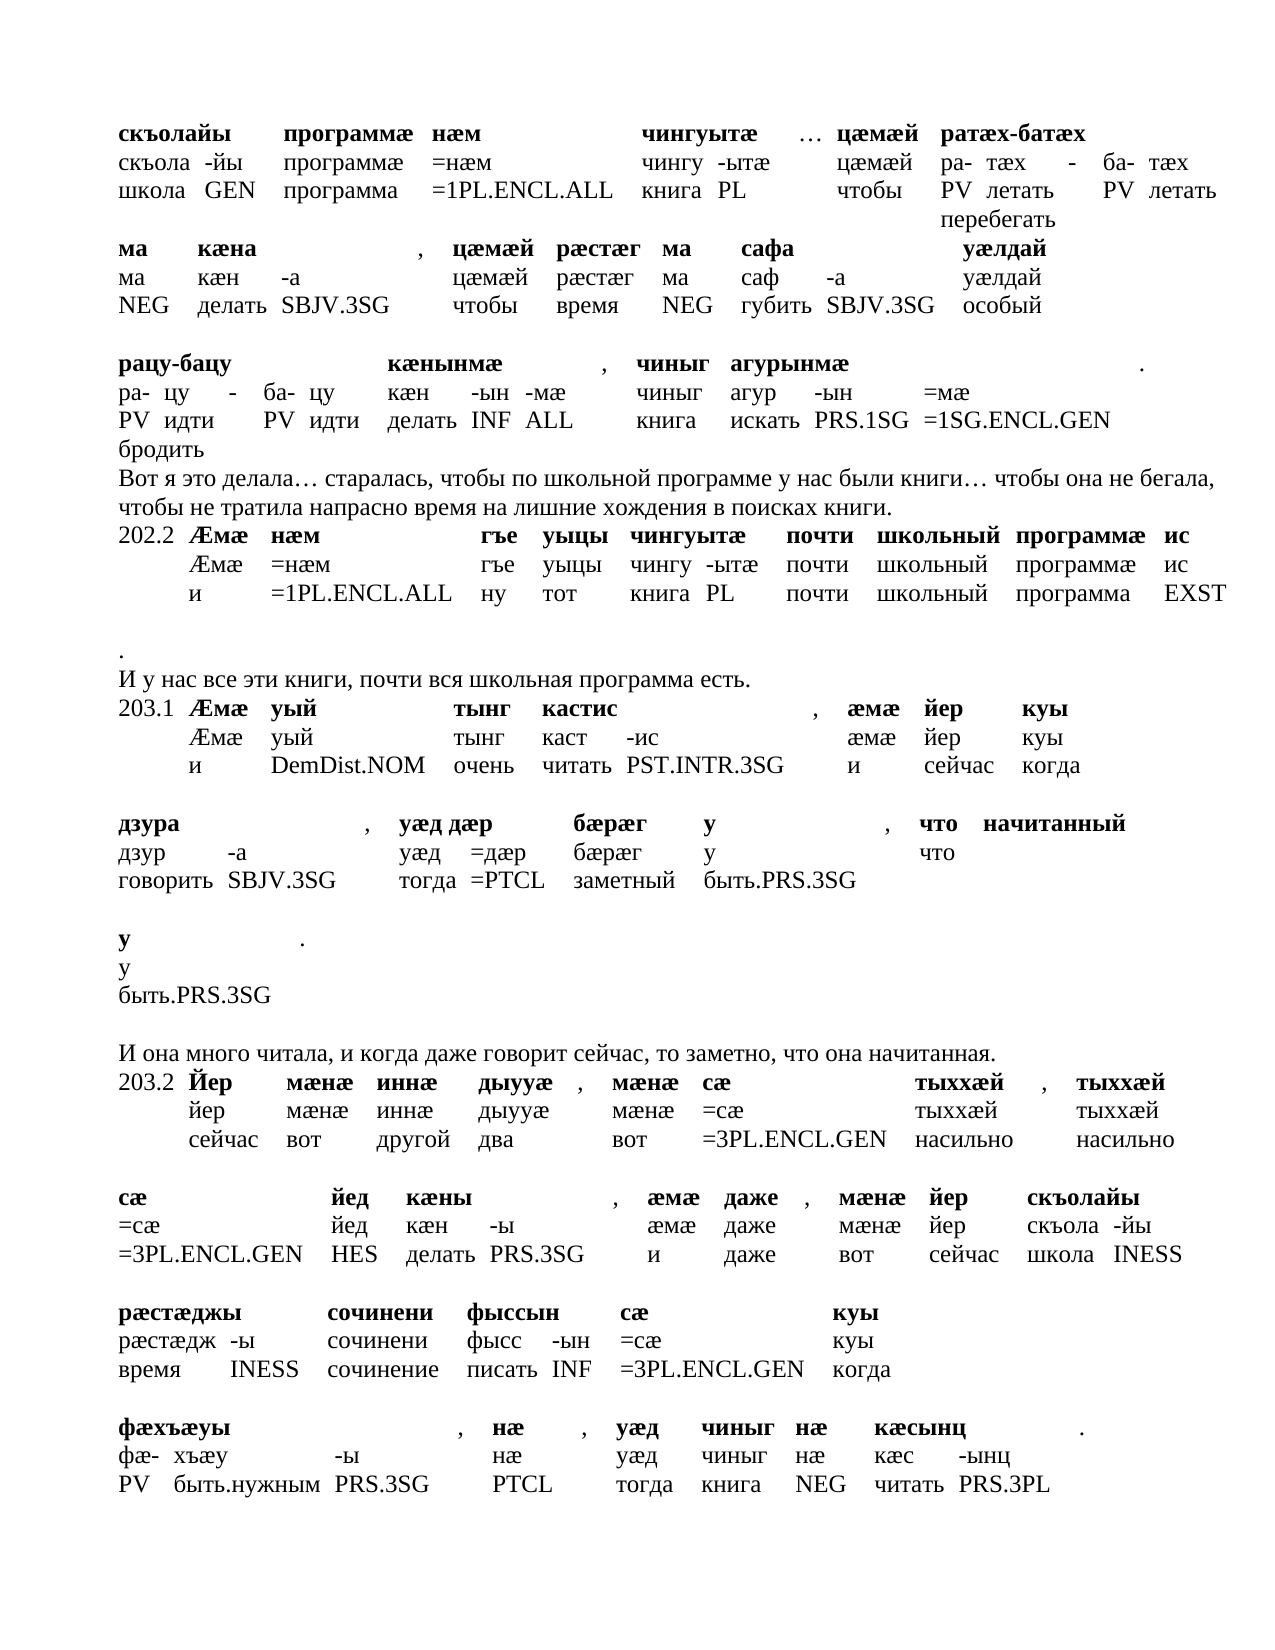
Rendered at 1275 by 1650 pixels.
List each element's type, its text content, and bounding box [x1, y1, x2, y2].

text писать [467, 1354, 538, 1383]
text кастис [542, 693, 798, 722]
text -йы [204, 147, 256, 176]
text делать [387, 406, 457, 434]
text . [1139, 348, 1160, 377]
text кæн [197, 262, 267, 291]
text , [601, 348, 622, 377]
text ма [662, 262, 713, 291]
text ба- [263, 377, 295, 406]
text программæ [283, 147, 404, 176]
text Æмæ [188, 521, 257, 549]
text ис [1164, 549, 1226, 578]
text программа [283, 176, 404, 204]
text =нæм [271, 549, 453, 578]
text почти [786, 549, 849, 578]
text иннæ [376, 1067, 464, 1096]
text , [581, 1412, 602, 1441]
text -йы [1113, 1211, 1183, 1239]
text 203.2 [118, 1067, 174, 1096]
text йед [331, 1182, 392, 1211]
text куы [832, 1297, 905, 1326]
text программæ [1016, 521, 1150, 549]
text -а [826, 262, 935, 291]
text INF [552, 1354, 592, 1383]
text когда [1022, 751, 1081, 779]
text фæхъæуы [118, 1412, 443, 1441]
text =мæ [923, 377, 1111, 406]
text скъолайы [118, 118, 269, 147]
text ма [118, 233, 183, 262]
text цу [309, 377, 359, 406]
text тот [542, 578, 602, 607]
text читать [874, 1469, 944, 1498]
text Йер [188, 1067, 272, 1096]
text Æмæ [188, 693, 257, 722]
text йер [188, 1096, 259, 1124]
text насильно [1076, 1124, 1175, 1153]
text иннæ [376, 1096, 450, 1124]
text чиныг [701, 1441, 767, 1469]
text книга [641, 176, 704, 204]
text даже [724, 1211, 776, 1239]
text другой [376, 1124, 450, 1153]
text летать [986, 176, 1054, 204]
text -ис [626, 722, 784, 751]
text æмæ [647, 1182, 710, 1211]
text куы [1022, 722, 1081, 751]
text насильно [915, 1124, 1013, 1153]
text тыххæй [1076, 1096, 1175, 1124]
text фыссын [467, 1297, 606, 1326]
text И у нас все эти книги, почти вся школьная программа есть. [118, 664, 1249, 693]
text скъола [118, 147, 191, 176]
text ис [1164, 521, 1240, 549]
text тынг [453, 722, 514, 751]
text тæх [1149, 147, 1217, 176]
text йер [929, 1211, 999, 1239]
text кæс [874, 1441, 944, 1469]
text дыууæ [478, 1096, 549, 1124]
text чтобы [452, 291, 528, 319]
text =3PL.ENCL.GEN [620, 1354, 805, 1383]
text . [299, 923, 320, 952]
text сочинени [327, 1297, 453, 1326]
text скъолайы [1027, 1182, 1196, 1211]
text =1PL.ENCL.ALL [271, 578, 453, 607]
text нæ [492, 1412, 567, 1441]
text у [118, 923, 285, 952]
text -ын [471, 377, 511, 406]
text PRS.3SG [489, 1239, 585, 1268]
text PRS.3PL [958, 1469, 1051, 1498]
text быть.PRS.3SG [118, 981, 272, 1009]
text тогда [399, 866, 456, 894]
text фæ- [118, 1441, 159, 1469]
text SBJV.3SG [826, 291, 935, 319]
text читать [542, 751, 612, 779]
text школьный [877, 521, 1002, 549]
text INF [471, 406, 511, 434]
text куы [1022, 693, 1094, 722]
text время [556, 291, 634, 319]
text NEG [662, 291, 713, 319]
text æмæ [847, 693, 910, 722]
text , [884, 808, 905, 837]
text , [417, 233, 438, 262]
text гъе [481, 521, 529, 549]
text SBJV.3SG [281, 291, 390, 319]
text - [228, 377, 249, 406]
text =3PL.ENCL.GEN [118, 1239, 303, 1268]
text нæм [271, 521, 467, 549]
text -ын [552, 1326, 592, 1354]
text школа [1027, 1239, 1099, 1268]
text йер [924, 693, 1008, 722]
text æмæ [647, 1211, 696, 1239]
text даже [724, 1239, 776, 1268]
text мæнæ [612, 1067, 688, 1096]
text DemDist.NOM [271, 751, 426, 779]
text =1PL.ENCL.ALL [432, 176, 614, 204]
text 203.1 [118, 693, 174, 722]
text PV [940, 176, 972, 204]
text -ы [334, 1441, 430, 1469]
text мæнæ [839, 1211, 901, 1239]
text дзур [118, 837, 213, 866]
text уæд [616, 1441, 673, 1469]
text рæстæг [556, 262, 634, 291]
text бродить [118, 434, 373, 463]
text =дæр [470, 837, 546, 866]
text губить [741, 291, 812, 319]
text книга [630, 578, 692, 607]
text агур [730, 377, 800, 406]
text NEG [795, 1469, 847, 1498]
text уый [271, 722, 426, 751]
text Æмæ [188, 549, 243, 578]
text мæнæ [612, 1096, 674, 1124]
text йер [929, 1182, 1013, 1211]
text , [1041, 1067, 1062, 1096]
text начитанный [983, 808, 1126, 837]
text ба- [1103, 147, 1135, 176]
text -ы [230, 1326, 299, 1354]
text дзура [118, 808, 350, 837]
text что [919, 808, 969, 837]
text кæн [406, 1211, 476, 1239]
text цæмæй [452, 233, 542, 262]
text вот [612, 1124, 674, 1153]
text PRS.3SG [334, 1469, 430, 1498]
text рæстæдж [118, 1326, 216, 1354]
text сочинение [327, 1354, 439, 1383]
text куы [832, 1326, 891, 1354]
text -ытæ [717, 147, 770, 176]
text сейчас [929, 1239, 999, 1268]
text =3PL.ENCL.GEN [702, 1124, 887, 1153]
text , [612, 1182, 633, 1211]
text ра- [940, 147, 972, 176]
text у [118, 952, 272, 981]
text сæ [118, 1182, 317, 1211]
text искать [730, 406, 800, 434]
text 202.2 [118, 521, 174, 549]
text =сæ [118, 1211, 303, 1239]
text почти [786, 521, 863, 549]
text рацу-бацу [118, 348, 373, 377]
text особый [963, 291, 1042, 319]
text EXST [1164, 578, 1226, 607]
text PV [263, 406, 295, 434]
text дыууæ [478, 1067, 563, 1096]
text время [118, 1354, 216, 1383]
text ма [118, 262, 169, 291]
text говорить [118, 866, 213, 894]
text быть.PRS.3SG [703, 866, 857, 894]
text ма [662, 233, 727, 262]
text уæлдай [963, 233, 1056, 262]
text сæ [620, 1297, 819, 1326]
text æмæ [847, 722, 896, 751]
text =PTCL [470, 866, 546, 894]
text очень [453, 751, 514, 779]
text когда [832, 1354, 891, 1383]
text , [364, 808, 385, 837]
text И она много читала, и когда даже говорит сейчас, то заметно, что она начитанная. [118, 1038, 1249, 1067]
text PST.INTR.3SG [626, 751, 784, 779]
text тыххæй [1076, 1067, 1189, 1096]
text кæны [406, 1182, 598, 1211]
text INESS [1113, 1239, 1183, 1268]
text тæх [986, 147, 1054, 176]
text нæ [795, 1441, 847, 1469]
text делать [406, 1239, 476, 1268]
text школьный [877, 578, 988, 607]
text мæнæ [286, 1067, 363, 1096]
text уыцы [542, 549, 602, 578]
text =нæм [432, 147, 614, 176]
text два [478, 1124, 549, 1153]
text -а [227, 837, 336, 866]
text нæм [432, 118, 628, 147]
text и [188, 751, 243, 779]
text уæд дæр [399, 808, 559, 837]
text чингу [641, 147, 704, 176]
text сæ [702, 1067, 901, 1096]
text скъола [1027, 1211, 1099, 1239]
text . [118, 636, 139, 664]
text =сæ [702, 1096, 887, 1124]
text книга [701, 1469, 767, 1498]
text =1SG.ENCL.GEN [923, 406, 1111, 434]
text кæсынц [874, 1412, 1065, 1441]
text хъæу [173, 1441, 321, 1469]
text и [647, 1239, 696, 1268]
text что [919, 837, 955, 866]
text , [812, 693, 833, 722]
text Вот я это делала… старалась, чтобы по школьной программе у нас были книги… чтобы она не бегала, чтобы не тратила напрасно время на лишние хождения в поисках книги. [118, 463, 1249, 521]
text цæмæй [452, 262, 528, 291]
text школа [118, 176, 191, 204]
text у [703, 808, 871, 837]
text чингу [630, 549, 692, 578]
text ALL [525, 406, 574, 434]
text ра- [118, 377, 150, 406]
text рæстæг [556, 233, 648, 262]
text чтобы [837, 176, 913, 204]
text фысс [467, 1326, 538, 1354]
text уæлдай [963, 262, 1042, 291]
text йер [924, 722, 994, 751]
text INESS [230, 1354, 299, 1383]
text кæн [387, 377, 457, 406]
text книга [636, 406, 703, 434]
text , [804, 1182, 825, 1211]
text … [798, 118, 823, 147]
text SBJV.3SG [227, 866, 336, 894]
text школьный [877, 549, 988, 578]
text цæмæй [837, 147, 913, 176]
text -а [281, 262, 390, 291]
text цу [164, 377, 214, 406]
text -ын [814, 377, 909, 406]
text PTCL [492, 1469, 553, 1498]
text NEG [118, 291, 169, 319]
text нæ [492, 1441, 553, 1469]
text PRS.1SG [814, 406, 909, 434]
text быть.нужным [173, 1469, 321, 1498]
text чиныг [701, 1412, 781, 1441]
text ну [481, 578, 515, 607]
text , [577, 1067, 598, 1096]
text PV [1103, 176, 1135, 204]
text каст [542, 722, 612, 751]
text сочинени [327, 1326, 439, 1354]
text агурынмæ [730, 348, 1125, 377]
text PV [118, 406, 150, 434]
text и [188, 578, 243, 607]
text - [1068, 147, 1089, 176]
text =сæ [620, 1326, 805, 1354]
text сафа [741, 233, 949, 262]
text -мæ [525, 377, 574, 406]
text вот [839, 1239, 901, 1268]
text рæстæджы [118, 1297, 313, 1326]
text чингуытæ [641, 118, 784, 147]
text уæд [616, 1412, 687, 1441]
text вот [286, 1124, 349, 1153]
text гъе [481, 549, 515, 578]
text мæнæ [286, 1096, 349, 1124]
text PV [118, 1469, 159, 1498]
text саф [741, 262, 812, 291]
text тогда [616, 1469, 673, 1498]
text Æмæ [188, 722, 243, 751]
text программа [1016, 578, 1136, 607]
text PL [717, 176, 770, 204]
text уый [271, 693, 439, 722]
text программæ [1016, 549, 1136, 578]
text заметный [573, 866, 676, 894]
text сейчас [188, 1124, 259, 1153]
text чиныг [636, 348, 716, 377]
text йед [331, 1211, 378, 1239]
text перебегать [940, 204, 1231, 233]
text даже [724, 1182, 790, 1211]
text почти [786, 578, 849, 607]
text делать [197, 291, 267, 319]
text кæна [197, 233, 404, 262]
text уыцы [542, 521, 616, 549]
text чиныг [636, 377, 703, 406]
text тыххæй [915, 1096, 1013, 1124]
text тыххæй [915, 1067, 1027, 1096]
text и [847, 751, 896, 779]
text мæнæ [839, 1182, 915, 1211]
text сейчас [924, 751, 994, 779]
text кæнынмæ [387, 348, 587, 377]
text . [1078, 1412, 1099, 1441]
text -ы [489, 1211, 585, 1239]
text PL [706, 578, 758, 607]
text у [703, 837, 857, 866]
text уæд [399, 837, 456, 866]
text бæрæг [573, 808, 689, 837]
text нæ [795, 1412, 860, 1441]
text тынг [453, 693, 528, 722]
text идти [309, 406, 359, 434]
text летать [1149, 176, 1217, 204]
text GEN [204, 176, 256, 204]
text , [457, 1412, 478, 1441]
text -ынц [958, 1441, 1051, 1469]
text HES [331, 1239, 378, 1268]
text идти [164, 406, 214, 434]
text ратæх-батæх [940, 118, 1231, 147]
text бæрæг [573, 837, 676, 866]
text цæмæй [837, 118, 927, 147]
text программæ [283, 118, 418, 147]
text чингуытæ [630, 521, 772, 549]
text -ытæ [706, 549, 758, 578]
